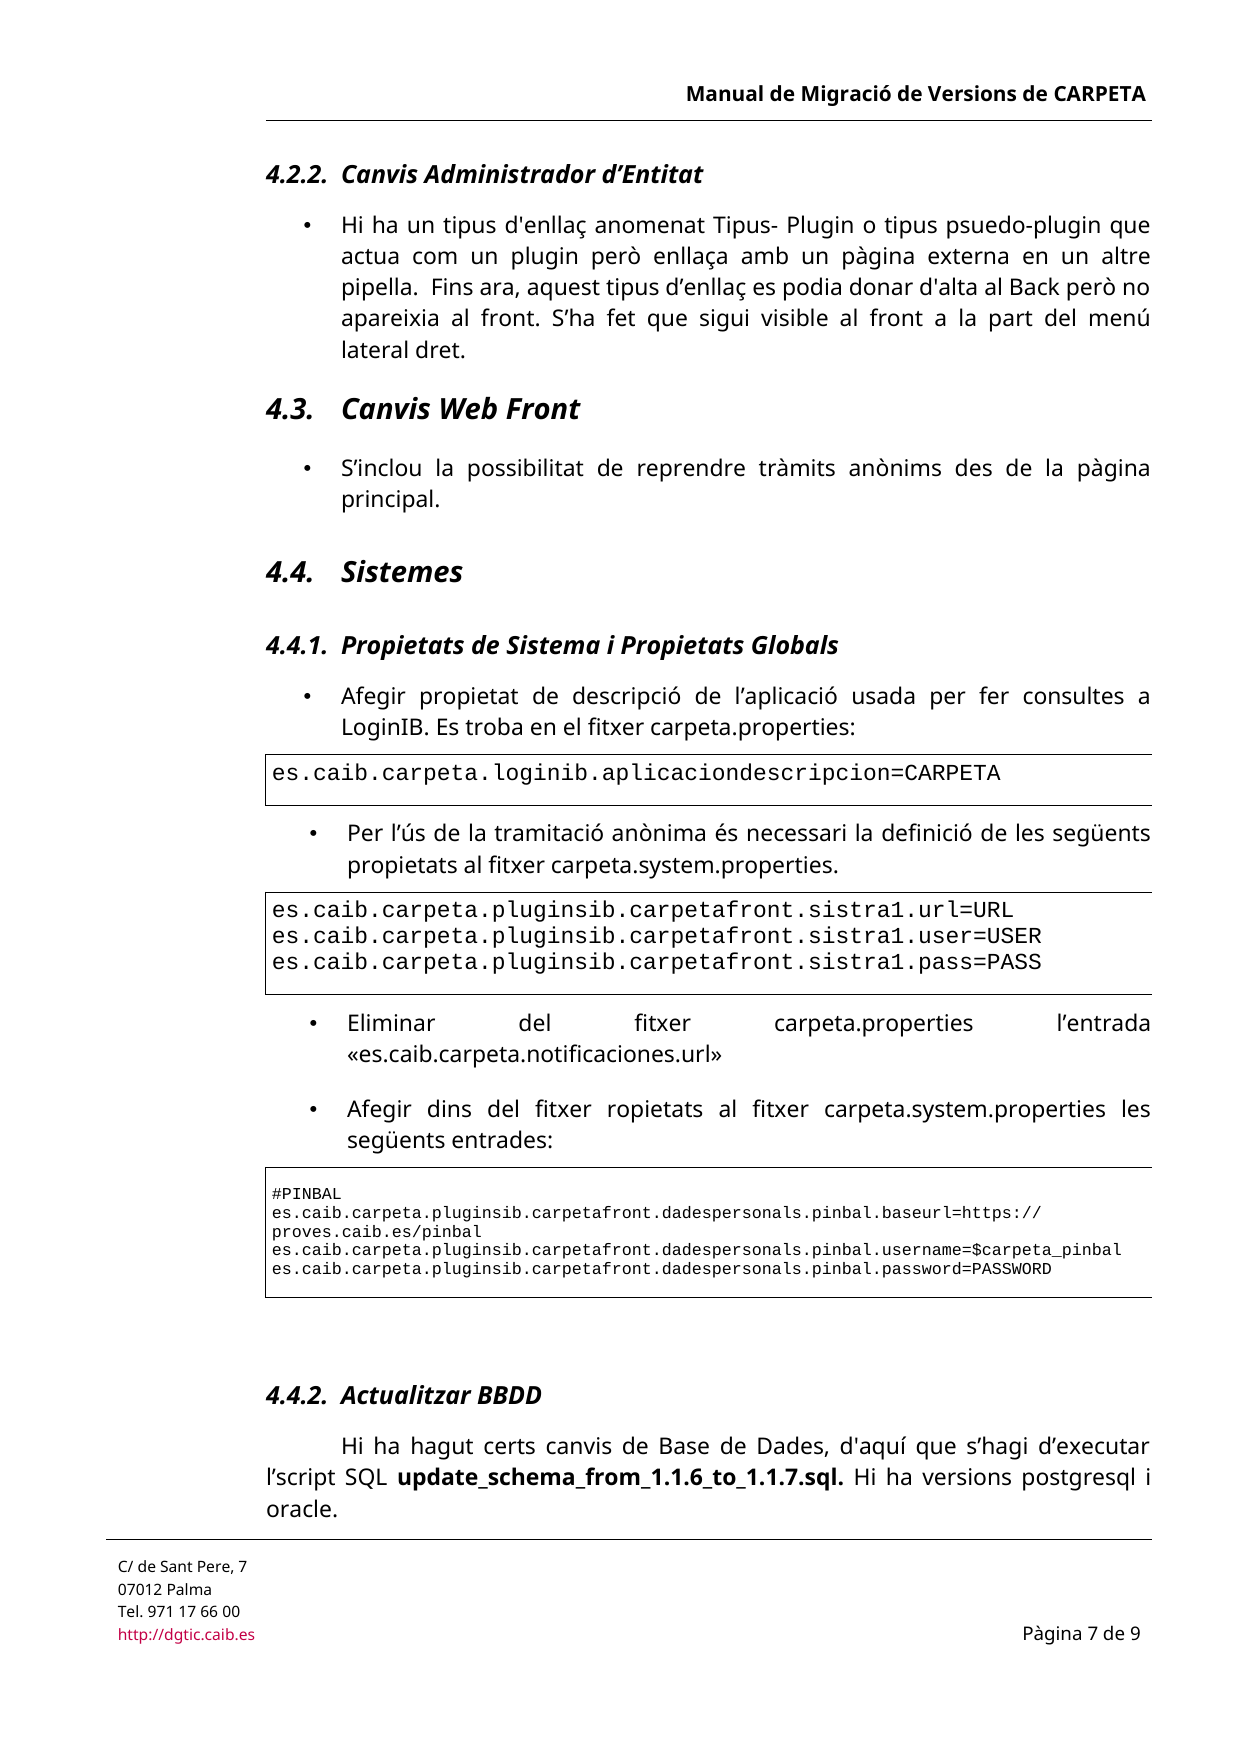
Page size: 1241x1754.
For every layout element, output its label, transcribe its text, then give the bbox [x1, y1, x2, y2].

list S’inclou la possibilitat de reprendre tràmits anònims des de la pàgina principal. [303, 452, 1152, 514]
table_header es.caib.carpeta.pluginsib.carpetafront.sistra1.url=URL es.caib.carpeta.pluginsib.carpetafront.sistra1.user=USER es.caib.carpeta.pluginsib.carpetafront.sistra1.pass=PASS [266, 893, 1152, 994]
list Afegir dins del fitxer ropietats al fitxer carpeta.system.properties les següents entrades: [309, 1093, 1152, 1155]
subtitle Actualitzar BBDD [266, 1378, 1152, 1412]
list Hi ha un tipus d'enllaç anomenat Tipus- Plugin o tipus psuedo-plugin que actua com un plugin però enllaça amb un pàgina externa en un altre pipella. Fins ara, aquest tipus d’enllaç es podia donar d'alta al Back però no apareixia al front. S’ha fet que sigui visible al front a la part del menú lateral dret. [303, 208, 1152, 365]
subtitle Canvis Web Front [266, 388, 1152, 428]
list Afegir propietat de descripció de l’aplicació usada per fer consultes a LoginIB. Es troba en el fitxer carpeta.properties: [303, 680, 1152, 743]
list Per l’ús de la tramitació anònima és necessari la definició de les següents propietats al fitxer carpeta.system.properties. [309, 817, 1152, 880]
list Hi ha hagut certs canvis de Base de Dades, d'aquí que s’hagi d’executar l’script SQL update_schema_from_1.1.6_to_1.1.7.sql. Hi ha versions postgresql i oracle. [266, 1430, 1152, 1524]
table_header #PINBAL es.caib.carpeta.pluginsib.carpetafront.dadespersonals.pinbal.baseurl=https://proves.caib.es/pinbal es.caib.carpeta.pluginsib.carpetafront.dadespersonals.pinbal.username=$carpeta_pinbal es.caib.carpeta.pluginsib.carpetafront.dadespersonals.pinbal.password=PASSWORD [266, 1168, 1152, 1297]
subtitle Sistemes [266, 551, 1152, 591]
table_header es.caib.carpeta.loginib.aplicaciondescripcion=CARPETA [266, 755, 1152, 804]
list Eliminar del fitxer carpeta.properties l’entrada «es.caib.carpeta.notificaciones.url» [309, 1007, 1152, 1069]
subtitle Canvis Administrador d’Entitat [266, 156, 1152, 191]
subtitle Propietats de Sistema i Propietats Globals [266, 628, 1152, 662]
